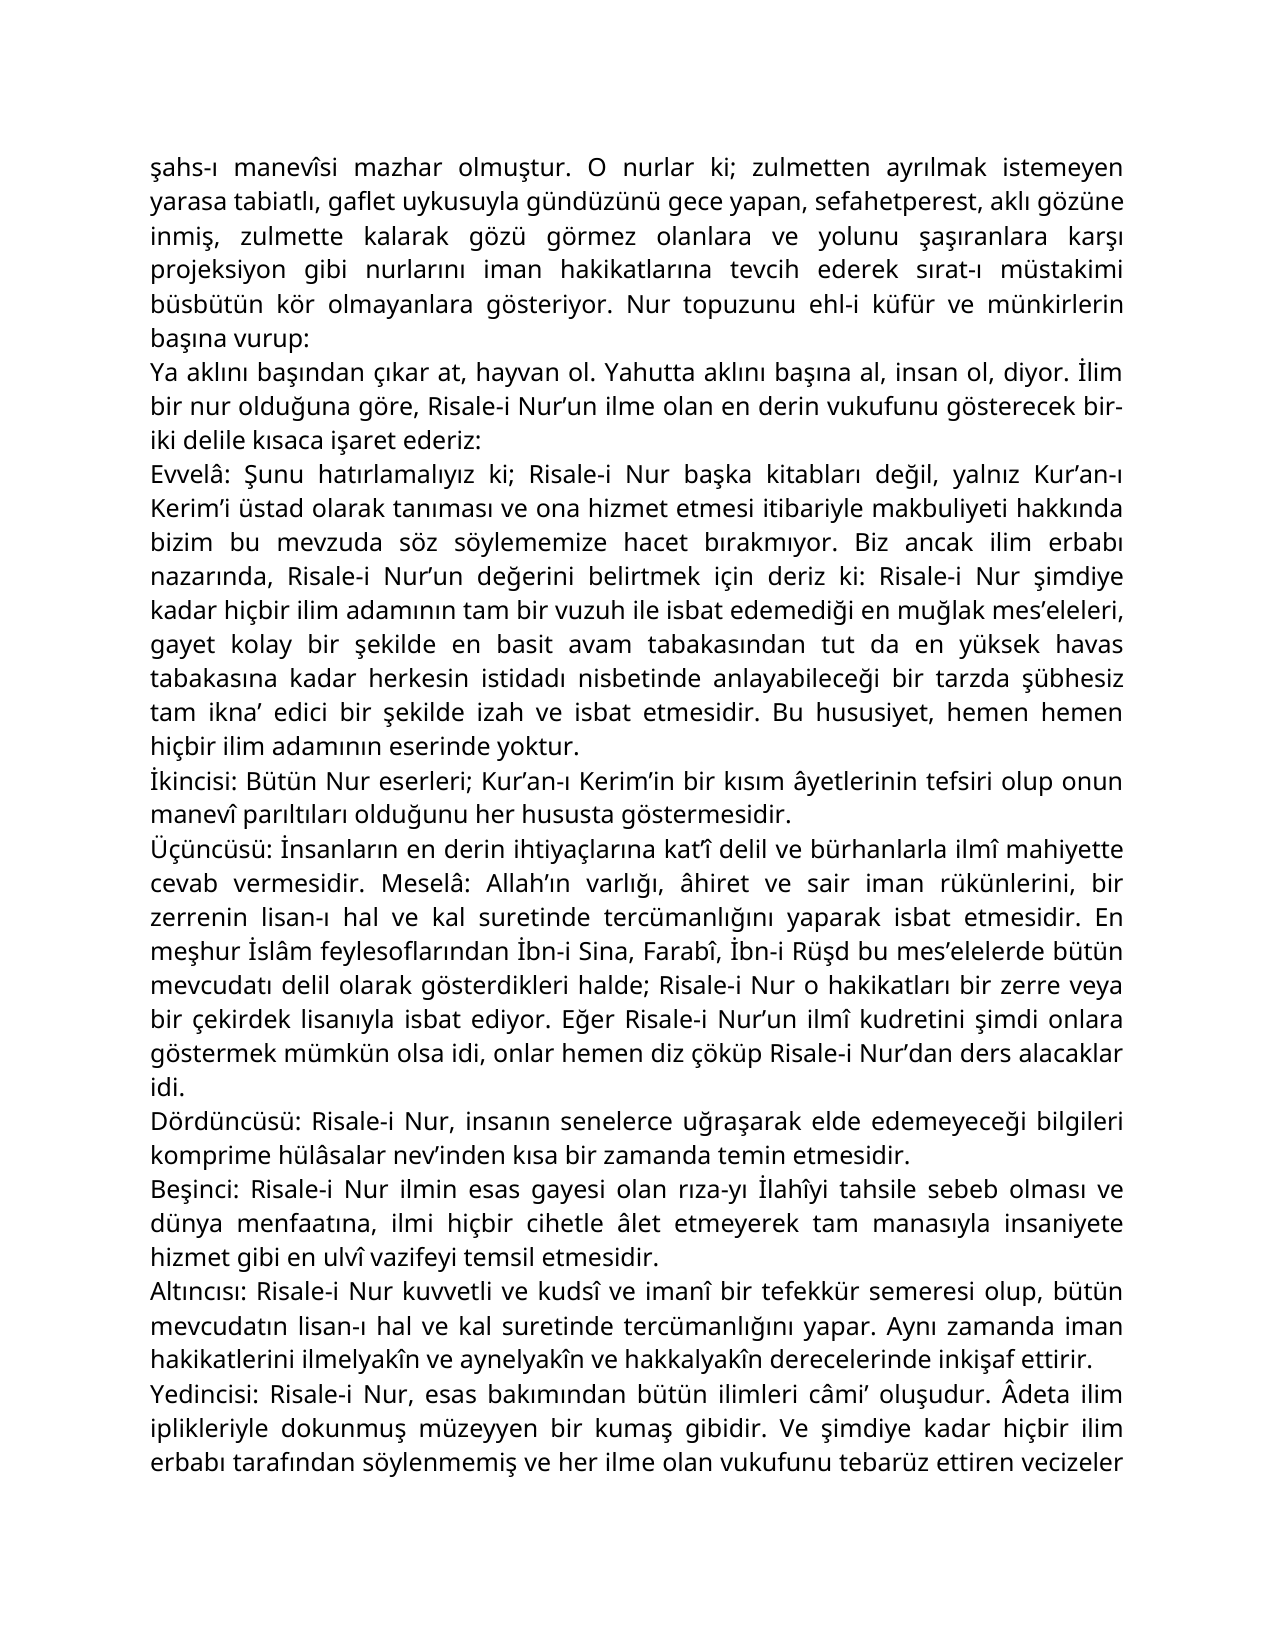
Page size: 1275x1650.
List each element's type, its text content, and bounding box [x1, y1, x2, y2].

text Dördüncüsü: Risale-i Nur, insanın senelerce uğraşarak elde edemeyeceği bilgileri komprime hülâsalar nev’inden kısa bir zamanda temin etmesidir. [150, 1104, 1125, 1172]
text Yedincisi: Risale-i Nur, esas bakımından bütün ilimleri câmi’ oluşudur. Âdeta ilim iplikleriyle dokunmuş müzeyyen bir kumaş gibidir. Ve şimdiye kadar hiçbir ilim erbabı tarafından söylenmemiş ve her ilme olan vukufunu tebarüz ettiren vecizeler [150, 1376, 1125, 1478]
text şahs-ı manevîsi mazhar olmuştur. O nurlar ki; zulmetten ayrılmak istemeyen yarasa tabiatlı, gaflet uykusuyla gündüzünü gece yapan, sefahetperest, aklı gözüne inmiş, zulmette kalarak gözü görmez olanlara ve yolunu şaşıranlara karşı projeksiyon gibi nurlarını iman hakikatlarına tevcih ederek sırat-ı müstakimi büsbütün kör olmayanlara gösteriyor. Nur topuzunu ehl-i küfür ve münkirlerin başına vurup: [150, 150, 1125, 354]
text Ya aklını başından çıkar at, hayvan ol. Yahutta aklını başına al, insan ol, diyor. İlim bir nur olduğuna göre, Risale-i Nur’un ilme olan en derin vukufunu gösterecek bir-iki delile kısaca işaret ederiz: [150, 354, 1125, 457]
text Üçüncüsü: İnsanların en derin ihtiyaçlarına kat’î delil ve bürhanlarla ilmî mahiyette cevab vermesidir. Meselâ: Allah’ın varlığı, âhiret ve sair iman rükünlerini, bir zerrenin lisan-ı hal ve kal suretinde tercümanlığını yaparak isbat etmesidir. En meşhur İslâm feylesoflarından İbn-i Sina, Farabî, İbn-i Rüşd bu mes’elelerde bütün mevcudatı delil olarak gösterdikleri halde; Risale-i Nur o hakikatları bir zerre veya bir çekirdek lisanıyla isbat ediyor. Eğer Risale-i Nur’un ilmî kudretini şimdi onlara göstermek mümkün olsa idi, onlar hemen diz çöküp Risale-i Nur’dan ders alacaklar idi. [150, 831, 1125, 1104]
text Beşinci: Risale-i Nur ilmin esas gayesi olan rıza-yı İlahîyi tahsile sebeb olması ve dünya menfaatına, ilmi hiçbir cihetle âlet etmeyerek tam manasıyla insaniyete hizmet gibi en ulvî vazifeyi temsil etmesidir. [150, 1172, 1125, 1274]
text Evvelâ: Şunu hatırlamalıyız ki; Risale-i Nur başka kitabları değil, yalnız Kur’an-ı Kerim’i üstad olarak tanıması ve ona hizmet etmesi itibariyle makbuliyeti hakkında bizim bu mevzuda söz söylememize hacet bırakmıyor. Biz ancak ilim erbabı nazarında, Risale-i Nur’un değerini belirtmek için deriz ki: Risale-i Nur şimdiye kadar hiçbir ilim adamının tam bir vuzuh ile isbat edemediği en muğlak mes’eleleri, gayet kolay bir şekilde en basit avam tabakasından tut da en yüksek havas tabakasına kadar herkesin istidadı nisbetinde anlayabileceği bir tarzda şübhesiz tam ikna’ edici bir şekilde izah ve isbat etmesidir. Bu hususiyet, hemen hemen hiçbir ilim adamının eserinde yoktur. [150, 457, 1125, 763]
text İkincisi: Bütün Nur eserleri; Kur’an-ı Kerim’in bir kısım âyetlerinin tefsiri olup onun manevî parıltıları olduğunu her hususta göstermesidir. [150, 763, 1125, 831]
text Altıncısı: Risale-i Nur kuvvetli ve kudsî ve imanî bir tefekkür semeresi olup, bütün mevcudatın lisan-ı hal ve kal suretinde tercümanlığını yapar. Aynı zamanda iman hakikatlerini ilmelyakîn ve aynelyakîn ve hakkalyakîn derecelerinde inkişaf ettirir. [150, 1274, 1125, 1376]
